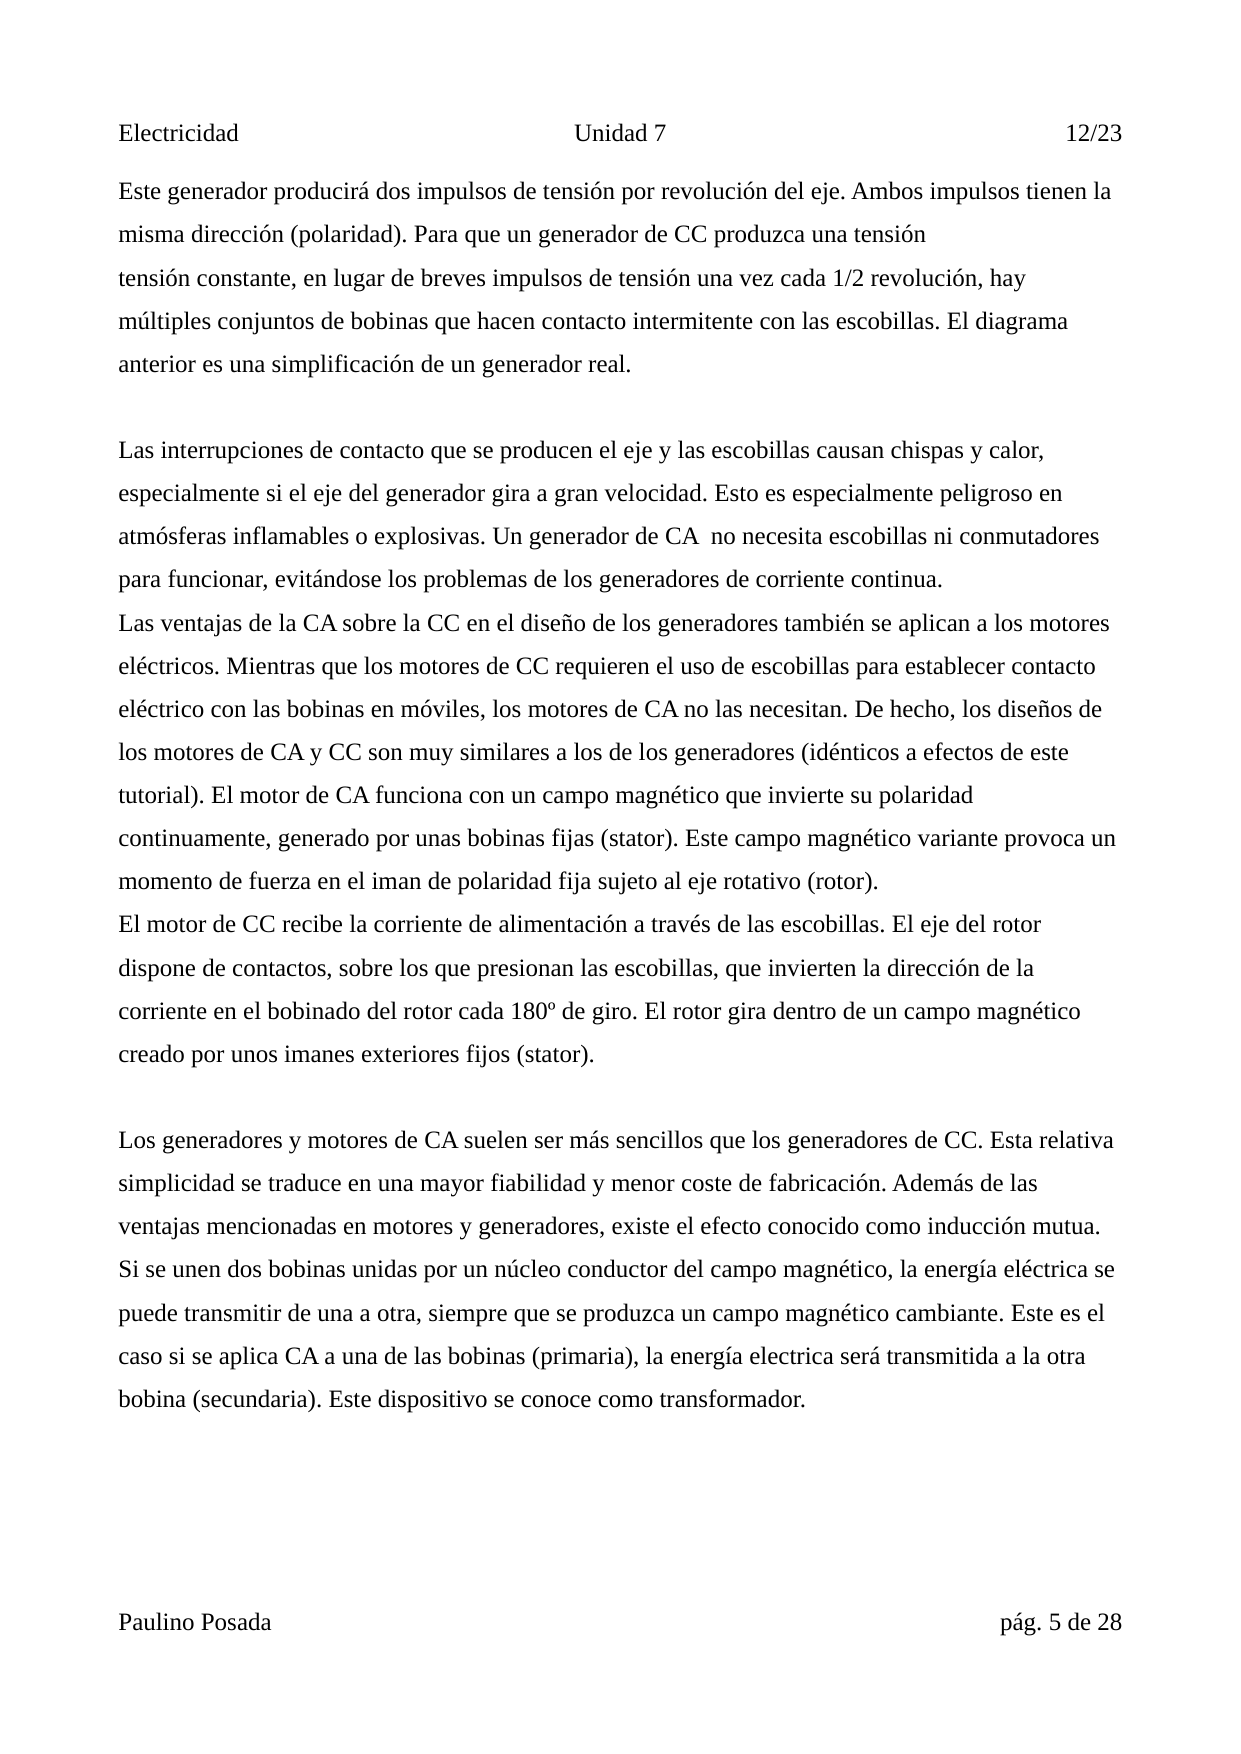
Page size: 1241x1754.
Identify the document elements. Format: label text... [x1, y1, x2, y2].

text Los generadores y motores de CA suelen ser más sencillos que los generadores de CC. Esta relativa simplicidad se traduce en una mayor fiabilidad y menor coste de fabricación. Además de las ventajas mencionadas en motores y generadores, existe el efecto conocido como inducción mutua. Si se unen dos bobinas unidas por un núcleo conductor del campo magnético, la energía eléctrica se puede transmitir de una a otra, siempre que se produzca un campo magnético cambiante. Este es el caso si se aplica CA a una de las bobinas (primaria), la energía electrica será transmitida a la otra bobina (secundaria). Este dispositivo se conoce como transformador. [118, 1125, 1122, 1413]
text Las ventajas de la CA sobre la CC en el diseño de los generadores también se aplican a los motores eléctricos. Mientras que los motores de CC requieren el uso de escobillas para establecer contacto eléctrico con las bobinas en móviles, los motores de CA no las necesitan. De hecho, los diseños de los motores de CA y CC son muy similares a los de los generadores (idénticos a efectos de este tutorial). El motor de CA funciona con un campo magnético que invierte su polaridad continuamente, generado por unas bobinas fijas (stator). Este campo magnético variante provoca un momento de fuerza en el iman de polaridad fija sujeto al eje rotativo (rotor). [118, 608, 1122, 895]
text El motor de CC recibe la corriente de alimentación a través de las escobillas. El eje del rotor dispone de contactos, sobre los que presionan las escobillas, que invierten la dirección de la corriente en el bobinado del rotor cada 180º de giro. El rotor gira dentro de un campo magnético creado por unos imanes exteriores fijos (stator). [118, 909, 1122, 1068]
text tensión constante, en lugar de breves impulsos de tensión una vez cada 1/2 revolución, hay múltiples conjuntos de bobinas que hacen contacto intermitente con las escobillas. El diagrama anterior es una simplificación de un generador real. [118, 263, 1122, 378]
text Este generador producirá dos impulsos de tensión por revolución del eje. Ambos impulsos tienen la misma dirección (polaridad). Para que un generador de CC produzca una tensión [118, 176, 1122, 248]
text Las interrupciones de contacto que se producen el eje y las escobillas causan chispas y calor, especialmente si el eje del generador gira a gran velocidad. Esto es especialmente peligroso en atmósferas inflamables o explosivas. Un generador de CA no necesita escobillas ni conmutadores para funcionar, evitándose los problemas de los generadores de corriente continua. [118, 435, 1122, 593]
